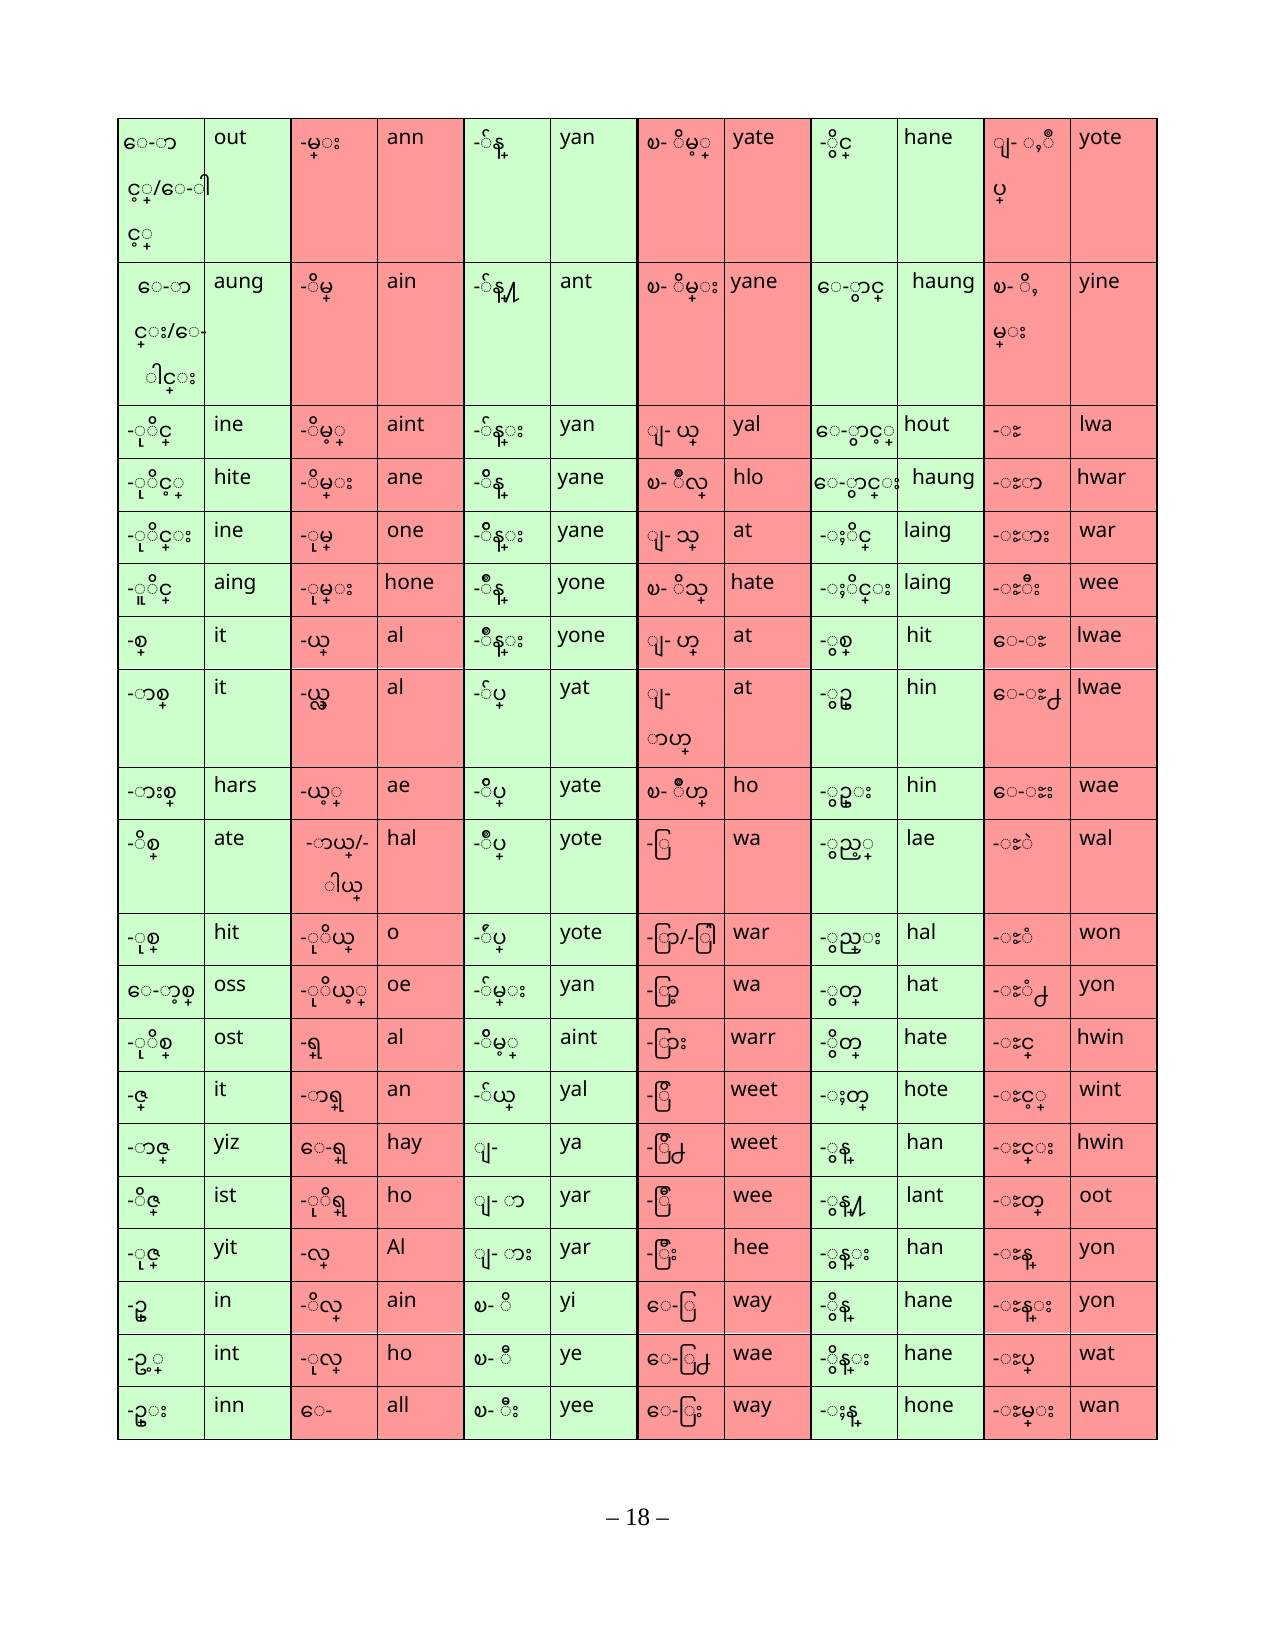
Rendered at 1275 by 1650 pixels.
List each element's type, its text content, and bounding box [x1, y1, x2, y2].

table_cell -ႊီး [985, 564, 1070, 616]
table_cell at [725, 617, 810, 668]
table_cell hlo [725, 459, 810, 511]
table_cell yon [1071, 1282, 1156, 1333]
table_cell ျ- ယ္ [639, 406, 724, 458]
table_cell ျ- ာဟ္ [639, 670, 724, 767]
table_cell -ယ္လ္ [292, 670, 377, 767]
table_cell yote [1071, 119, 1156, 262]
table_cell lwae [1071, 617, 1156, 668]
table_cell wae [1071, 768, 1156, 819]
table_cell in [205, 1282, 290, 1333]
table_cell ျ- သ္ [639, 512, 724, 563]
table_cell yan [551, 966, 636, 1018]
table_cell -ွည္း [812, 914, 897, 965]
table_cell -ြာ့ [639, 966, 724, 1018]
table_cell -်ိန္ [465, 459, 550, 511]
table_cell ၿ- ီး [465, 1387, 550, 1439]
table_cell -ယ္ [292, 617, 377, 668]
table_cell ျ- ာ [465, 1177, 550, 1228]
table_cell ain [378, 263, 463, 405]
table_cell hit [205, 914, 290, 965]
table_cell wat [1071, 1335, 1156, 1386]
table_cell -ႊမ္း [985, 1387, 1070, 1439]
table_cell ၿ- ိႇမ္း [985, 263, 1070, 405]
table_cell yone [551, 617, 636, 668]
table_cell al [378, 670, 463, 767]
table_cell -ိစ္ [119, 820, 204, 913]
table_cell -ြာ/-ြါ [639, 914, 724, 965]
table_cell inn [205, 1387, 290, 1439]
table_cell int [205, 1335, 290, 1386]
table_cell oot [1071, 1177, 1156, 1228]
table_cell -ုိယ့္ [292, 966, 377, 1018]
table_cell ate [205, 820, 290, 913]
table_cell yal [725, 406, 810, 458]
table_cell it [205, 670, 290, 767]
table_cell -်မ္း [465, 966, 550, 1018]
table_cell an [378, 1072, 463, 1123]
table_cell weet [725, 1124, 810, 1176]
table_cell aint [551, 1019, 636, 1071]
table_cell ye [551, 1335, 636, 1386]
table_cell -ုမ္း [292, 564, 377, 616]
table_cell wal [1071, 820, 1156, 913]
table_cell one [378, 512, 463, 563]
table_cell ၿ- ီ [465, 1335, 550, 1386]
table_cell -ႊန္း [985, 1282, 1070, 1333]
table_cell wee [725, 1177, 810, 1228]
table_cell wae [725, 1335, 810, 1386]
table_cell way [725, 1387, 810, 1439]
table_cell -ဥ္း [119, 1387, 204, 1439]
table_cell -ႊန္ [985, 1229, 1070, 1281]
table_cell hin [898, 670, 983, 767]
table_cell -ႈိင္ [812, 512, 897, 563]
table_cell -ြိ [639, 1072, 724, 1123]
table_cell -ွန္ [812, 1124, 897, 1176]
table_cell al [378, 1019, 463, 1071]
table_cell laing [898, 564, 983, 616]
table_cell -ုိင့္ [119, 459, 204, 511]
table_cell -ယ့္ [292, 768, 377, 819]
table_cell -ာဇ္ [119, 1124, 204, 1176]
table_cell ၿ- ိဳလ္ [639, 459, 724, 511]
table_cell -ြီး [639, 1229, 724, 1281]
table_cell Al [378, 1229, 463, 1281]
table_cell aing [205, 564, 290, 616]
table_cell ain [378, 1282, 463, 1333]
table_cell -ုိင္ [119, 406, 204, 458]
table_cell ho [378, 1335, 463, 1386]
table_cell -ရ္ [292, 1019, 377, 1071]
table_cell hin [898, 768, 983, 819]
table_cell yon [1071, 1229, 1156, 1281]
table_cell war [725, 914, 810, 965]
table_cell yiz [205, 1124, 290, 1176]
table_cell war [1071, 512, 1156, 563]
table_cell al [378, 617, 463, 668]
table_cell -ွိင္ [812, 119, 897, 262]
table_cell -်န္ [465, 119, 550, 262]
table_cell hee [725, 1229, 810, 1281]
table_cell -ုိယ္ [292, 914, 377, 965]
table_cell yane [551, 459, 636, 511]
table_cell wint [1071, 1072, 1156, 1123]
table_cell yon [1071, 966, 1156, 1018]
table_cell -်ိပ္ [465, 768, 550, 819]
table_cell ann [378, 119, 463, 262]
table_cell -်န္႔ [465, 263, 550, 405]
table_cell -ားစ္ [119, 768, 204, 819]
table_cell -်ဳပ္ [465, 820, 550, 913]
table_cell ၿ- ိ [465, 1282, 550, 1333]
table_cell -ႈတ္ [812, 1072, 897, 1123]
table_cell -ြိ႕ [639, 1124, 724, 1176]
table_cell -ုမ္ [292, 512, 377, 563]
table_cell wee [1071, 564, 1156, 616]
table_cell ho [378, 1177, 463, 1228]
table_cell hal [378, 820, 463, 913]
table_cell ၿ- ိသ္ [639, 564, 724, 616]
table_cell -ြီ [639, 1177, 724, 1228]
table_cell ေ-ြး [639, 1387, 724, 1439]
table_cell -ုိင္း [119, 512, 204, 563]
table_cell -လ္ [292, 1229, 377, 1281]
table_cell hone [898, 1387, 983, 1439]
table_cell ၿ- ိမ့္ [639, 119, 724, 262]
table_cell yone [551, 564, 636, 616]
table_cell -ွန္း [812, 1229, 897, 1281]
table_cell -ႊတ္ [985, 1177, 1070, 1228]
table_cell hite [205, 459, 290, 511]
table_cell -ိမ္ [292, 263, 377, 405]
table_cell -ႊပ္ [985, 1335, 1070, 1386]
table_cell -ဥ့္ [119, 1335, 204, 1386]
table_cell out [205, 119, 290, 262]
table_cell yine [1071, 263, 1156, 405]
table_cell it [205, 617, 290, 668]
table_cell -ြား [639, 1019, 724, 1071]
table_cell o [378, 914, 463, 965]
table_cell yote [551, 914, 636, 965]
table_cell -်ပ္ [465, 670, 550, 767]
table_cell ေ-ြ႕ [639, 1335, 724, 1386]
table_cell hwar [1071, 459, 1156, 511]
table_cell ျ- [465, 1124, 550, 1176]
table_cell -ုိစ္ [119, 1019, 204, 1071]
table_cell hat [898, 966, 983, 1018]
table_cell at [725, 512, 810, 563]
table_cell ေ-ာ့စ္ [119, 966, 204, 1018]
table_cell -ဥ္ [119, 1282, 204, 1333]
table_cell yar [551, 1229, 636, 1281]
table_cell all [378, 1387, 463, 1439]
table_cell ya [551, 1124, 636, 1176]
table_cell -ႊင့္ [985, 1072, 1070, 1123]
table_cell -ုဇ္ [119, 1229, 204, 1281]
table_cell laing [898, 512, 983, 563]
table_cell -ွတ္ [812, 966, 897, 1018]
table_cell -်ိမ့္ [465, 1019, 550, 1071]
table_cell -ိမ့္ [292, 406, 377, 458]
table_cell hay [378, 1124, 463, 1176]
table_cell oss [205, 966, 290, 1018]
table_cell ေ-ာင္း/ေ-ါင္း [119, 263, 204, 405]
table_cell -်ဳန္း [465, 617, 550, 668]
table_cell -ႊံ႕ [985, 966, 1070, 1018]
table_cell -ာစ္ [119, 670, 204, 767]
table_cell -ႊ [985, 406, 1070, 458]
table_cell -ႊင္ [985, 1019, 1070, 1071]
table_cell yit [205, 1229, 290, 1281]
table_cell aint [378, 406, 463, 458]
table_cell yar [551, 1177, 636, 1228]
table_cell hars [205, 768, 290, 819]
table_cell -ႊာ [985, 459, 1070, 511]
table_cell yi [551, 1282, 636, 1333]
table_cell ျ- ဟ္ [639, 617, 724, 668]
table_cell oe [378, 966, 463, 1018]
table_cell ေ-ႊ႕ [985, 670, 1070, 767]
table_cell hate [725, 564, 810, 616]
table_cell aung [205, 263, 290, 405]
table_cell -ႊံ [985, 914, 1070, 965]
table_cell -ြ [639, 820, 724, 913]
table_cell it [205, 1072, 290, 1123]
table_cell yote [551, 820, 636, 913]
table_cell ၿ- ိဳဟ္ [639, 768, 724, 819]
table_cell lwae [1071, 670, 1156, 767]
table_cell hal [898, 914, 983, 965]
table_cell won [1071, 914, 1156, 965]
table_cell ျ- ႇဳပ္ [985, 119, 1070, 262]
table_cell hane [898, 119, 983, 262]
table_cell -ႊဲ [985, 820, 1070, 913]
table_cell -်ယ္ [465, 1072, 550, 1123]
table_cell ေ-ွာင့္ [812, 406, 897, 458]
table_cell warr [725, 1019, 810, 1071]
table_cell wa [725, 966, 810, 1018]
table_cell hate [898, 1019, 983, 1071]
table_cell yate [551, 768, 636, 819]
table_cell han [898, 1124, 983, 1176]
table_cell ေ-ႊး [985, 768, 1070, 819]
table_cell ေ-ာင့္/ေ-ါင့္ [119, 119, 204, 262]
table_cell -ိဇ္ [119, 1177, 204, 1228]
table_cell lae [898, 820, 983, 913]
table_cell -ွိန္ [812, 1282, 897, 1333]
table_cell -ိလ္ [292, 1282, 377, 1333]
table_cell -ွန္႔ [812, 1177, 897, 1228]
table_cell yane [725, 263, 810, 405]
table_cell weet [725, 1072, 810, 1123]
table_cell -ာရ္ [292, 1072, 377, 1123]
table_cell ေ-ႊ [985, 617, 1070, 668]
table_cell haung [898, 263, 983, 405]
table_cell -ွဥ္း [812, 768, 897, 819]
table_cell yan [551, 119, 636, 262]
table_cell ant [551, 263, 636, 405]
table_cell -ွိတ္ [812, 1019, 897, 1071]
table_cell yate [725, 119, 810, 262]
table_cell -ူိင္ [119, 564, 204, 616]
table_cell ist [205, 1177, 290, 1228]
table_cell hwin [1071, 1124, 1156, 1176]
table_cell hit [898, 617, 983, 668]
table_cell ၿ- ိမ္း [639, 263, 724, 405]
table_cell ေ-ြ [639, 1282, 724, 1333]
table_cell ေ-ရ္ [292, 1124, 377, 1176]
table_cell hone [378, 564, 463, 616]
table_cell -ႊင္း [985, 1124, 1070, 1176]
table_cell -ွဥ္ [812, 670, 897, 767]
table_cell yat [551, 670, 636, 767]
table_cell -ွစ္ [812, 617, 897, 668]
table_cell ေ- [292, 1387, 377, 1439]
table_cell han [898, 1229, 983, 1281]
table_cell haung [898, 459, 983, 511]
table_cell -ုလ္ [292, 1335, 377, 1386]
table_cell -ွည့္ [812, 820, 897, 913]
table_cell at [725, 670, 810, 767]
table_cell hout [898, 406, 983, 458]
table_cell -်ိန္း [465, 512, 550, 563]
table_cell yal [551, 1072, 636, 1123]
table_cell -မ္း [292, 119, 377, 262]
table_cell ost [205, 1019, 290, 1071]
table_cell ine [205, 406, 290, 458]
table_cell yan [551, 406, 636, 458]
table_cell -ဇ္ [119, 1072, 204, 1123]
table_cell wa [725, 820, 810, 913]
table_cell -ိမ္း [292, 459, 377, 511]
table_cell yee [551, 1387, 636, 1439]
table_cell -်ဳန္ [465, 564, 550, 616]
table_cell ae [378, 768, 463, 819]
table_cell hote [898, 1072, 983, 1123]
table_cell ane [378, 459, 463, 511]
table_cell hane [898, 1282, 983, 1333]
table_cell hane [898, 1335, 983, 1386]
table_cell way [725, 1282, 810, 1333]
table_cell wan [1071, 1387, 1156, 1439]
table_cell -ုစ္ [119, 914, 204, 965]
table_cell -ႈိင္း [812, 564, 897, 616]
table_cell -်ဴပ္ [465, 914, 550, 965]
table_cell yane [551, 512, 636, 563]
table_cell -စ္ [119, 617, 204, 668]
table_cell ေ-ွာင္ [812, 263, 897, 405]
table_cell -ာယ္/-ါယ္ [292, 820, 377, 913]
table_cell hwin [1071, 1019, 1156, 1071]
table_cell lant [898, 1177, 983, 1228]
table_cell ေ-ွာင္း [812, 459, 897, 511]
table_cell lwa [1071, 406, 1156, 458]
table_cell ျ- ား [465, 1229, 550, 1281]
table_cell -ုိရ္ [292, 1177, 377, 1228]
table_cell ho [725, 768, 810, 819]
table_cell -ွိန္း [812, 1335, 897, 1386]
table_cell ine [205, 512, 290, 563]
table_cell -ႈန္ [812, 1387, 897, 1439]
table_cell -ႊား [985, 512, 1070, 563]
table_cell -်န္း [465, 406, 550, 458]
